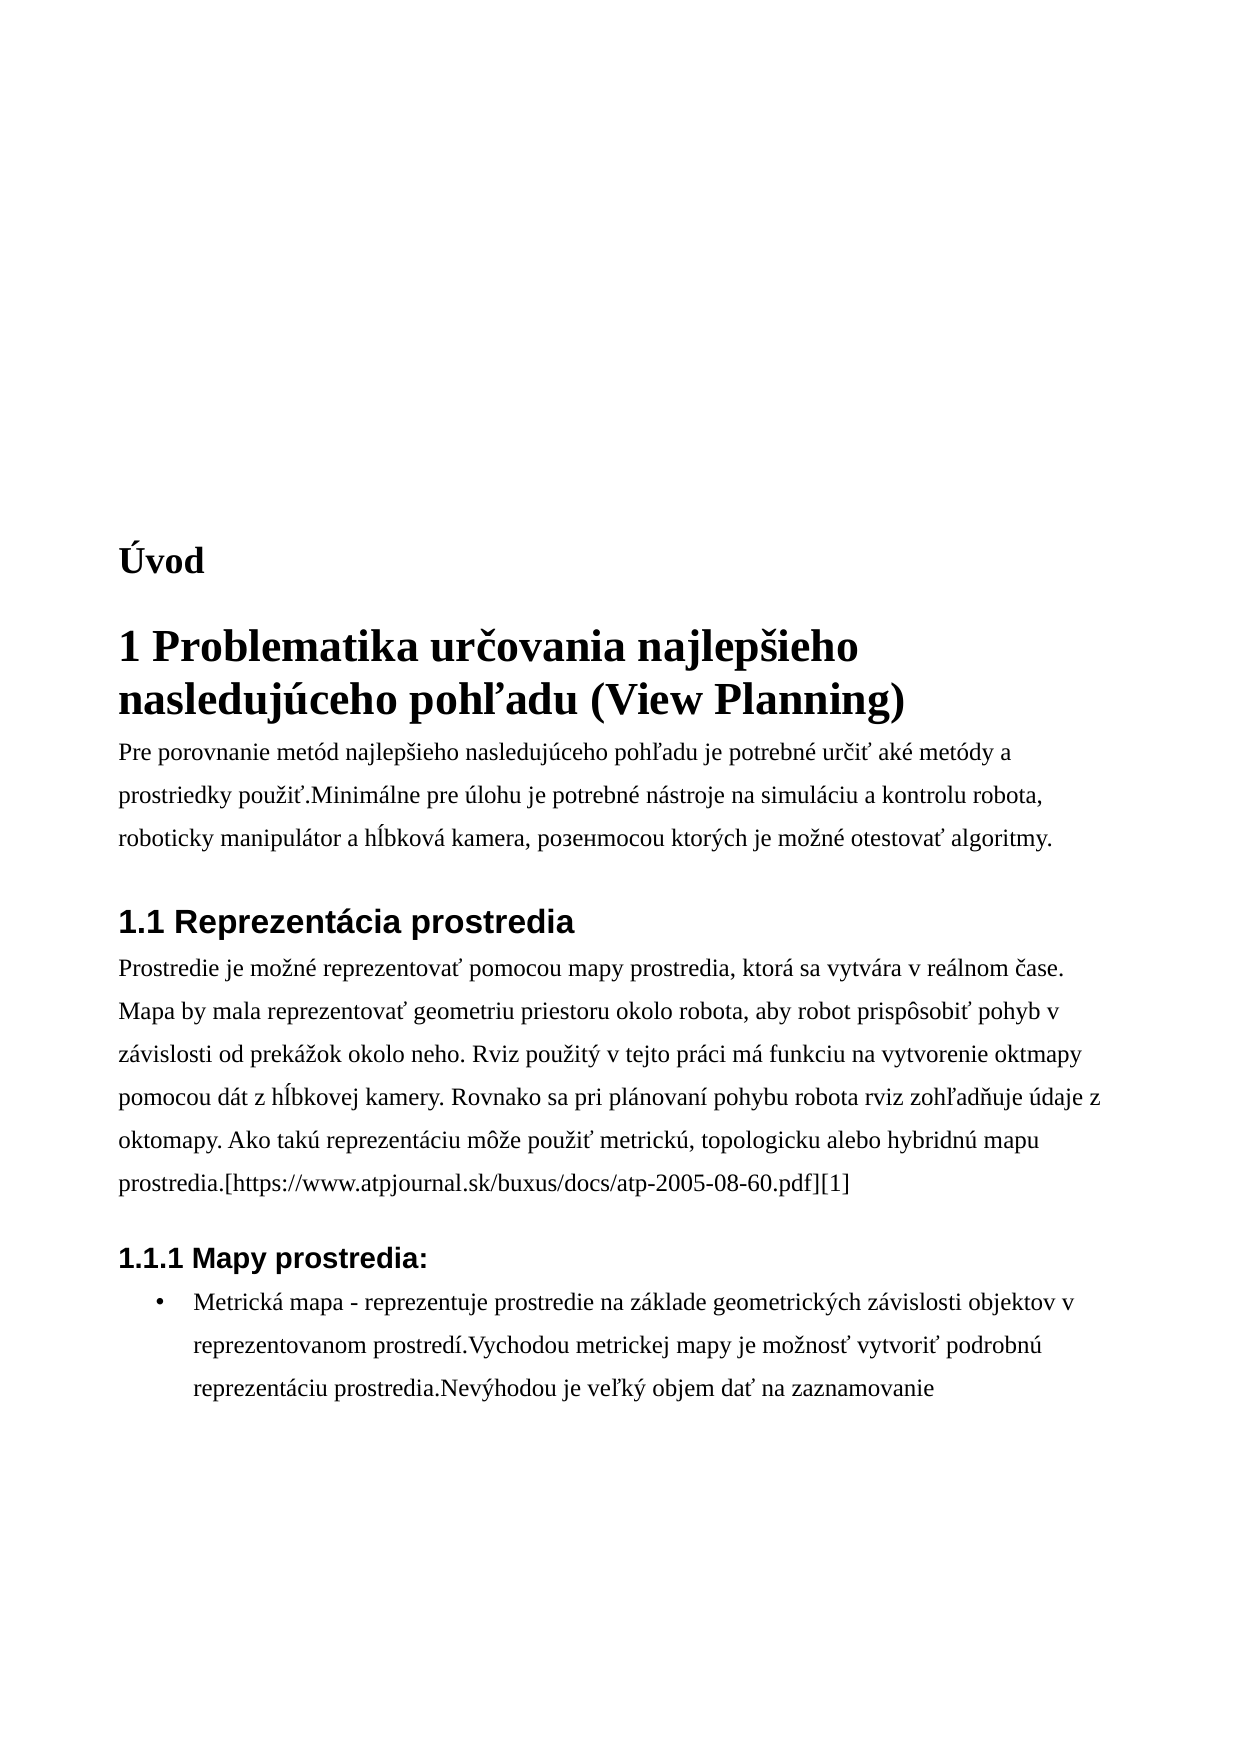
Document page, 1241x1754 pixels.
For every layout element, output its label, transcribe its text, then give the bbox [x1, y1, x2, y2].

text Pre porovnanie metód najlepšieho nasledujúceho pohľadu je potrebné určiť aké metódy a prostriedky použiť.Minimálne pre úlohu je potrebné nástroje na simuláciu a kontrolu robota, roboticky manipulátor a hĺbková kamera, poзенmocou ktorých je možné otestovať algoritmy. [118, 737, 1122, 852]
text Prostredie je možné reprezentovať pomocou mapy prostredia, ktorá sa vytvára v reálnom čase. Mapa by mala reprezentovať geometriu priestoru okolo robota, aby robot prispôsobiť pohyb v závislosti od prekážok okolo neho. Rviz použitý v tejto práci má funkciu na vytvorenie oktmapy pomocou dát z hĺbkovej kamery. Rovnako sa pri plánovaní pohybu robota rviz zohľadňuje údaje z oktomapy. Ako takú reprezentáciu môže použiť metrickú, topologicku alebo hybridnú mapu prostredia.[https://www.atpjournal.sk/buxus/docs/atp-2005-08-60.pdf][1] [118, 953, 1122, 1197]
list Metrická mapa - reprezentuje prostredie na základe geometrických závislosti objektov v reprezentovanom prostredí.Vychodou metrickej mapy je možnosť vytvoriť podrobnú reprezentáciu prostredia.Nevýhodou je veľký objem dať na zaznamovanie [156, 1287, 1122, 1402]
subtitle 1.1.1 Mapy prostredia: [118, 1241, 1122, 1274]
subtitle 1 Problematika určovania najlepšieho nasledujúceho pohľadu (View Planning) [118, 619, 1122, 724]
subtitle 1.1 Reprezentácia prostredia [118, 902, 1122, 940]
subtitle Úvod [118, 538, 1122, 582]
